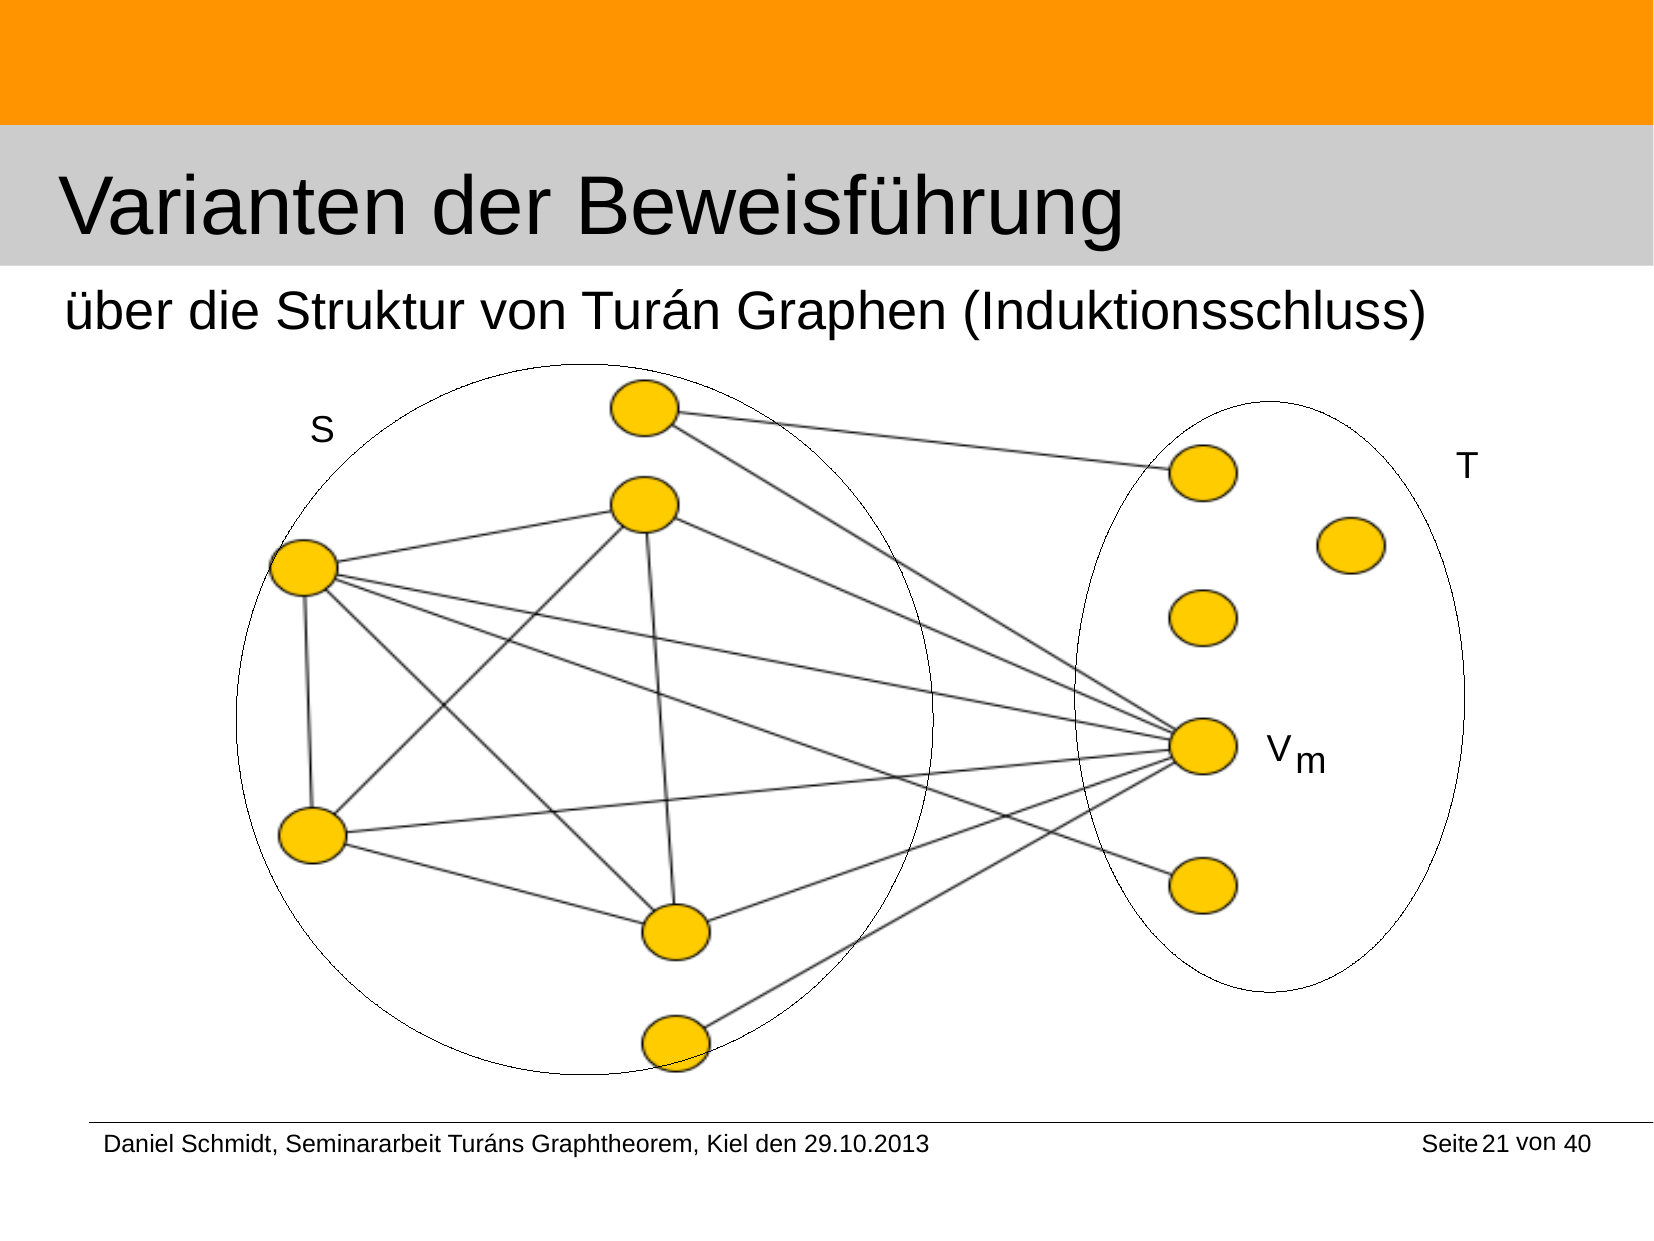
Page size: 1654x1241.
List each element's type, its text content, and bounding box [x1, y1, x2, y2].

text_box V [1251, 720, 1288, 778]
text_box [1467, 1122, 1549, 1166]
text_box m [1280, 732, 1316, 801]
text_box T [1441, 437, 1494, 494]
text_box S [295, 401, 350, 459]
text_box 40 [1549, 1121, 1654, 1193]
text_box Seite [1406, 1122, 1467, 1165]
title über die Struktur von Turán Graphen (Induktionsschluss) [56, 238, 1571, 349]
picture [236, 352, 1418, 1099]
title Varianten der Beweisführung [50, 143, 1359, 260]
